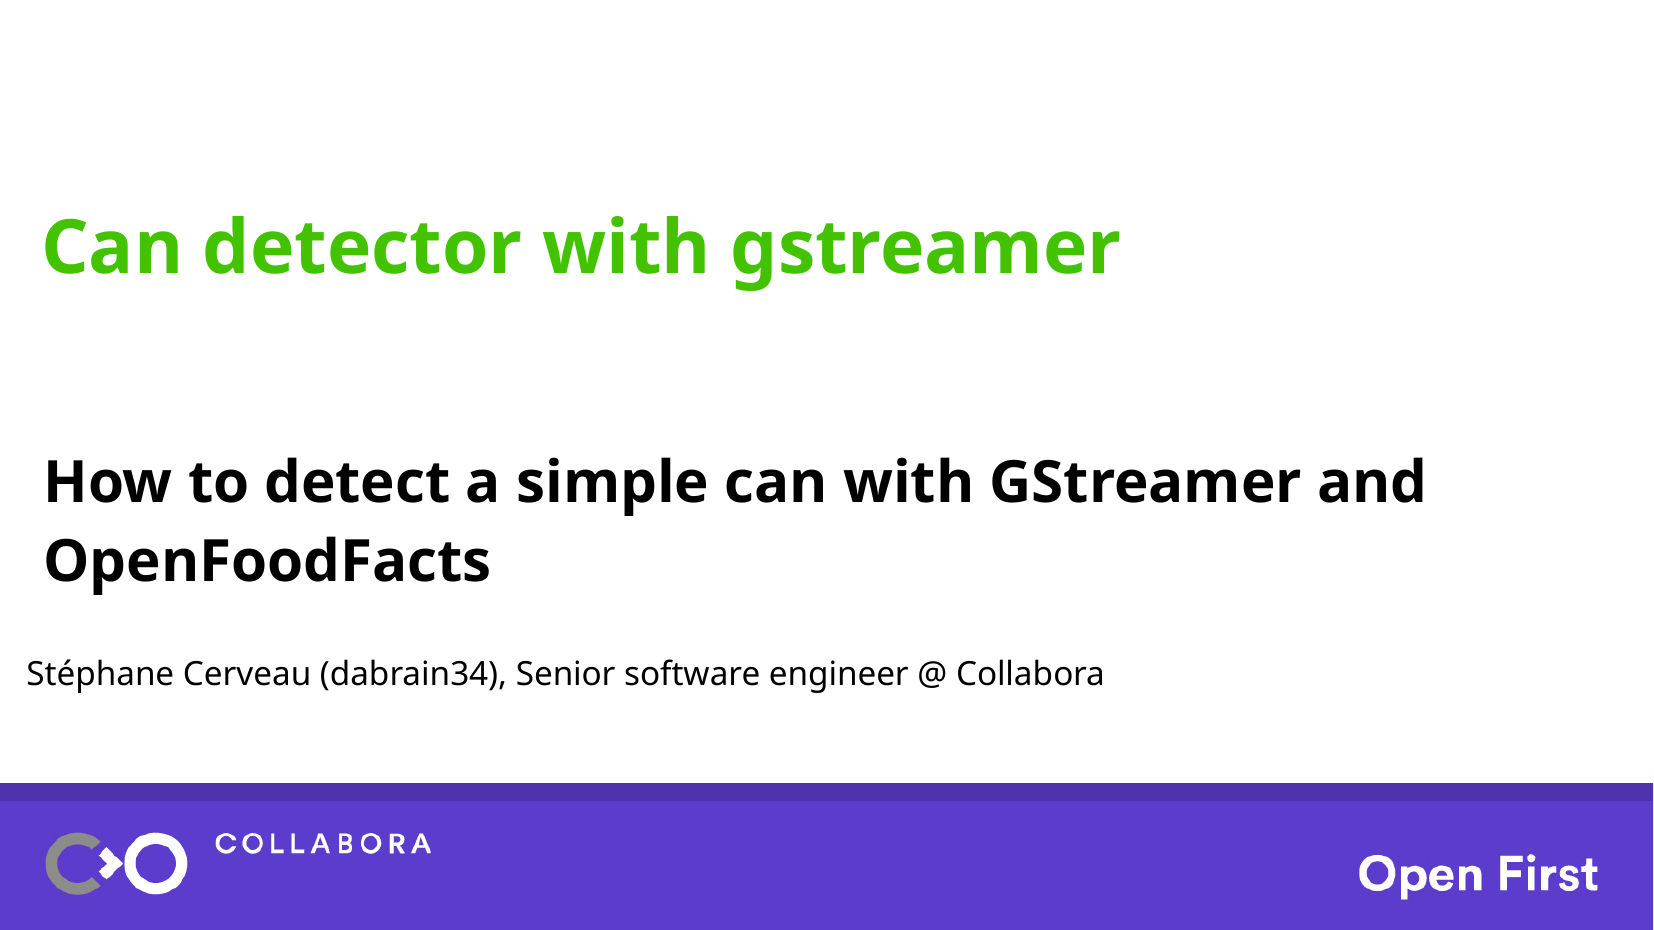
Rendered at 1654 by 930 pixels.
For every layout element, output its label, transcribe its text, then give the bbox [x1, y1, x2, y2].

title Can detector with gstreamer [41, 132, 1567, 357]
text_box How to detect a simple can with GStreamer and OpenFoodFacts [43, 440, 1433, 581]
picture [0, 0, 1654, 930]
text_box Stéphane Cerveau (dabrain34), Senior software engineer @ Collabora [11, 642, 1167, 774]
